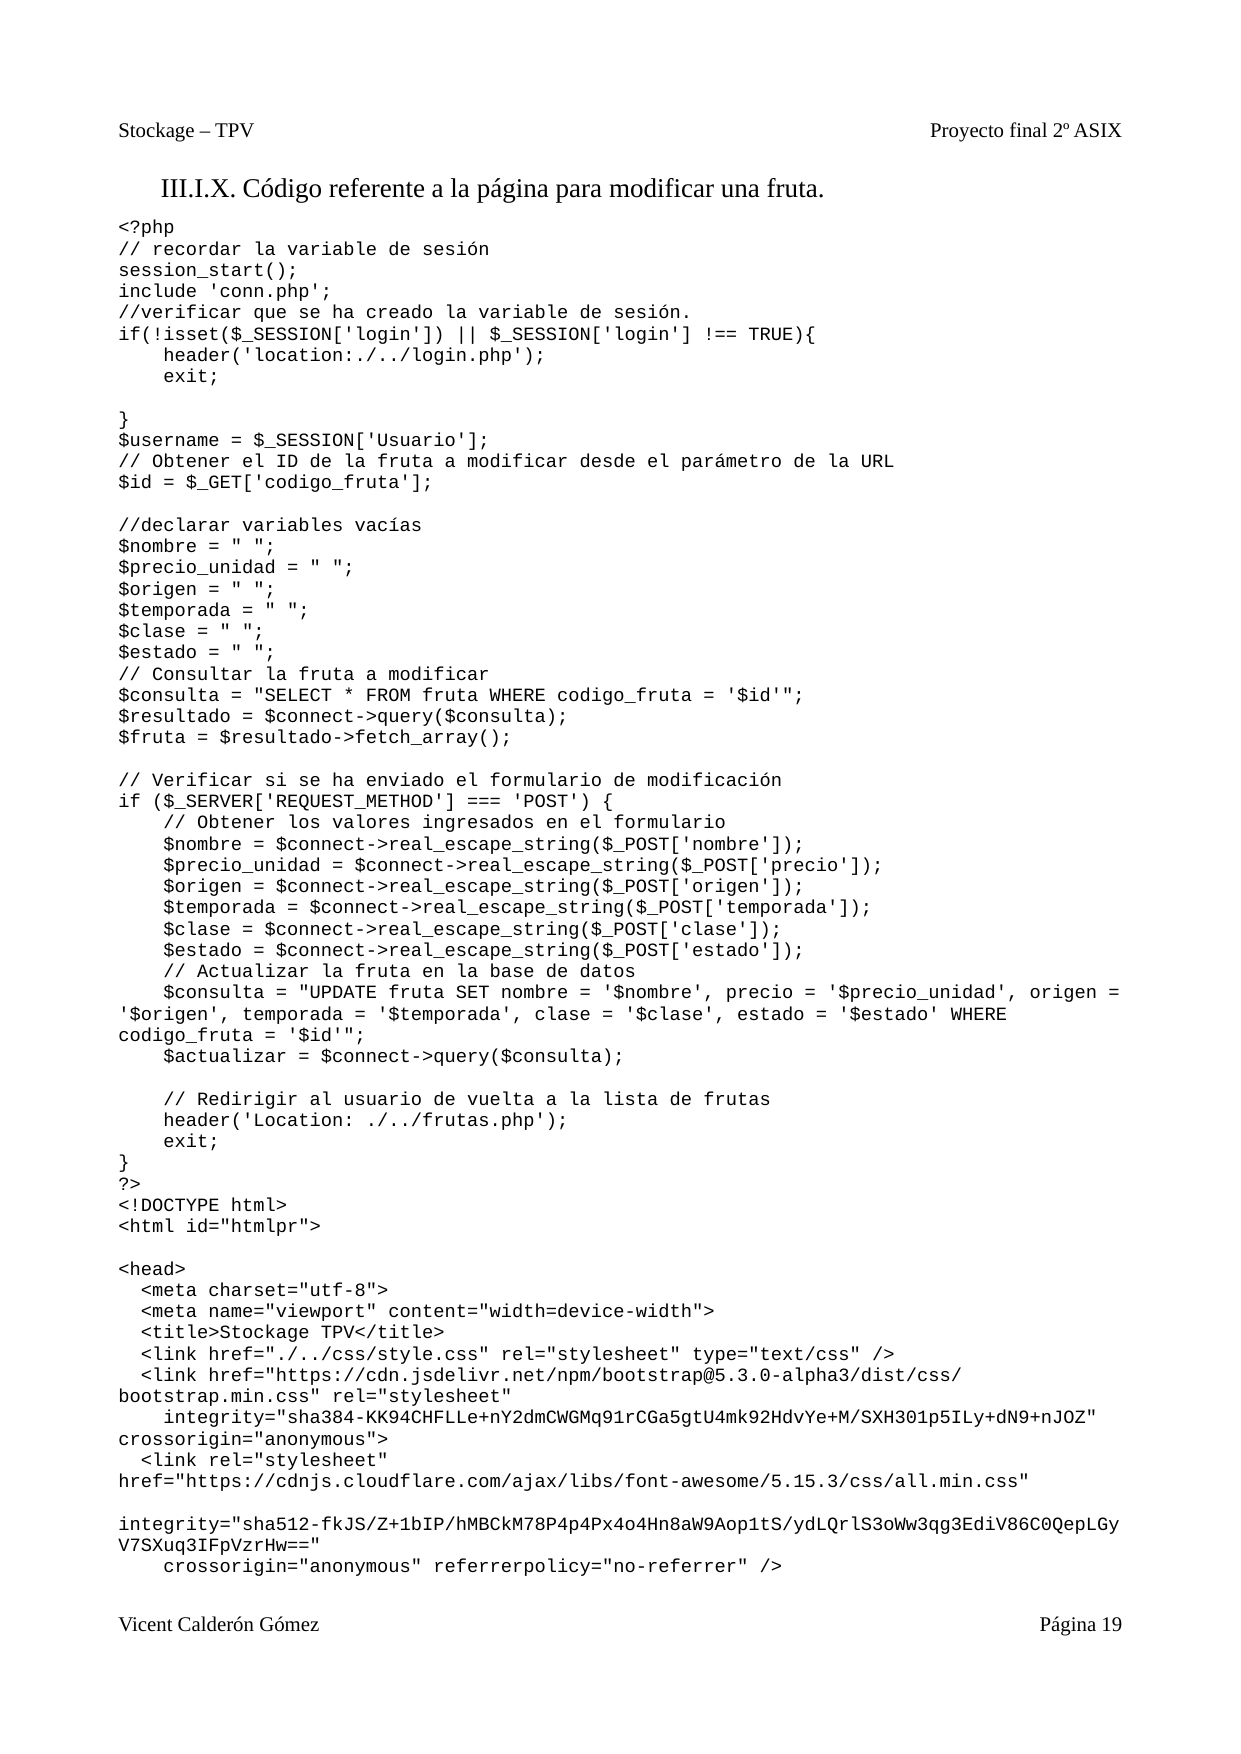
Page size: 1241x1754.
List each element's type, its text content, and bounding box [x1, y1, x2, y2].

text // Obtener los valores ingresados en el formulario [118, 813, 1122, 834]
text if ($_SERVER['REQUEST_METHOD'] === 'POST') { [118, 792, 1122, 813]
text <head> [118, 1259, 1122, 1281]
text <link rel="stylesheet" href="https://cdnjs.cloudflare.com/ajax/libs/font-awesome/5.15.3/css/all.min.css" [118, 1451, 1122, 1493]
text <meta charset="utf-8"> [118, 1281, 1122, 1302]
text } [118, 1153, 1122, 1174]
text $clase = " "; [118, 622, 1122, 643]
text $estado = $connect->real_escape_string($_POST['estado']); [118, 941, 1122, 962]
text <?php [118, 218, 1122, 239]
text $consulta = "SELECT * FROM fruta WHERE codigo_fruta = '$id'"; [118, 686, 1122, 707]
text // Redirigir al usuario de vuelta a la lista de frutas [118, 1089, 1122, 1111]
text header('location:./../login.php'); [118, 346, 1122, 367]
text header('Location: ./../frutas.php'); [118, 1111, 1122, 1132]
text // Verificar si se ha enviado el formulario de modificación [118, 771, 1122, 792]
text $temporada = " "; [118, 601, 1122, 622]
text $precio_unidad = $connect->real_escape_string($_POST['precio']); [118, 856, 1122, 877]
text // Actualizar la fruta en la base de datos [118, 962, 1122, 983]
text //declarar variables vacías [118, 516, 1122, 537]
text $estado = " "; [118, 643, 1122, 664]
text $clase = $connect->real_escape_string($_POST['clase']); [118, 919, 1122, 941]
text $consulta = "UPDATE fruta SET nombre = '$nombre', precio = '$precio_unidad', origen = '$origen', temporada = '$temporada', clase = '$clase', estado = '$estado' WHERE codigo_fruta = '$id'"; [118, 983, 1122, 1047]
text //verificar que se ha creado la variable de sesión. [118, 303, 1122, 324]
text $origen = $connect->real_escape_string($_POST['origen']); [118, 877, 1122, 898]
text // Obtener el ID de la fruta a modificar desde el parámetro de la URL [118, 452, 1122, 473]
text } [118, 409, 1122, 431]
text $actualizar = $connect->query($consulta); [118, 1047, 1122, 1068]
text <meta name="viewport" content="width=device-width"> [118, 1302, 1122, 1323]
text $temporada = $connect->real_escape_string($_POST['temporada']); [118, 898, 1122, 919]
text $nombre = " "; [118, 537, 1122, 558]
text <html id="htmlpr"> [118, 1217, 1122, 1238]
text <!DOCTYPE html> [118, 1196, 1122, 1217]
text $precio_unidad = " "; [118, 558, 1122, 579]
text $resultado = $connect->query($consulta); [118, 707, 1122, 728]
text if(!isset($_SESSION['login']) || $_SESSION['login'] !== TRUE){ [118, 324, 1122, 346]
text <title>Stockage TPV</title> [118, 1323, 1122, 1344]
text <link href="./../css/style.css" rel="stylesheet" type="text/css" /> [118, 1344, 1122, 1366]
text integrity="sha512-fkJS/Z+1bIP/hMBCkM78P4p4Px4o4Hn8aW9Aop1tS/ydLQrlS3oWw3qg3EdiV86C0QepLGyV7SXuq3IFpVzrHw==" [118, 1493, 1122, 1557]
text include 'conn.php'; [118, 282, 1122, 303]
text ?> [118, 1174, 1122, 1196]
text $origen = " "; [118, 579, 1122, 601]
text $fruta = $resultado->fetch_array(); [118, 728, 1122, 749]
subtitle Código referente a la página para modificar una fruta. [236, 172, 1122, 203]
text // recordar la variable de sesión [118, 239, 1122, 261]
text $username = $_SESSION['Usuario']; [118, 431, 1122, 452]
text integrity="sha384-KK94CHFLLe+nY2dmCWGMq91rCGa5gtU4mk92HdvYe+M/SXH301p5ILy+dN9+nJOZ" crossorigin="anonymous"> [118, 1408, 1122, 1451]
text exit; [118, 1132, 1122, 1153]
text <link href="https://cdn.jsdelivr.net/npm/bootstrap@5.3.0-alpha3/dist/css/bootstrap.min.css" rel="stylesheet" [118, 1366, 1122, 1408]
text // Consultar la fruta a modificar [118, 664, 1122, 686]
text session_start(); [118, 261, 1122, 282]
text exit; [118, 367, 1122, 388]
text $nombre = $connect->real_escape_string($_POST['nombre']); [118, 834, 1122, 856]
text crossorigin="anonymous" referrerpolicy="no-referrer" /> [118, 1557, 1122, 1578]
text $id = $_GET['codigo_fruta']; [118, 473, 1122, 494]
